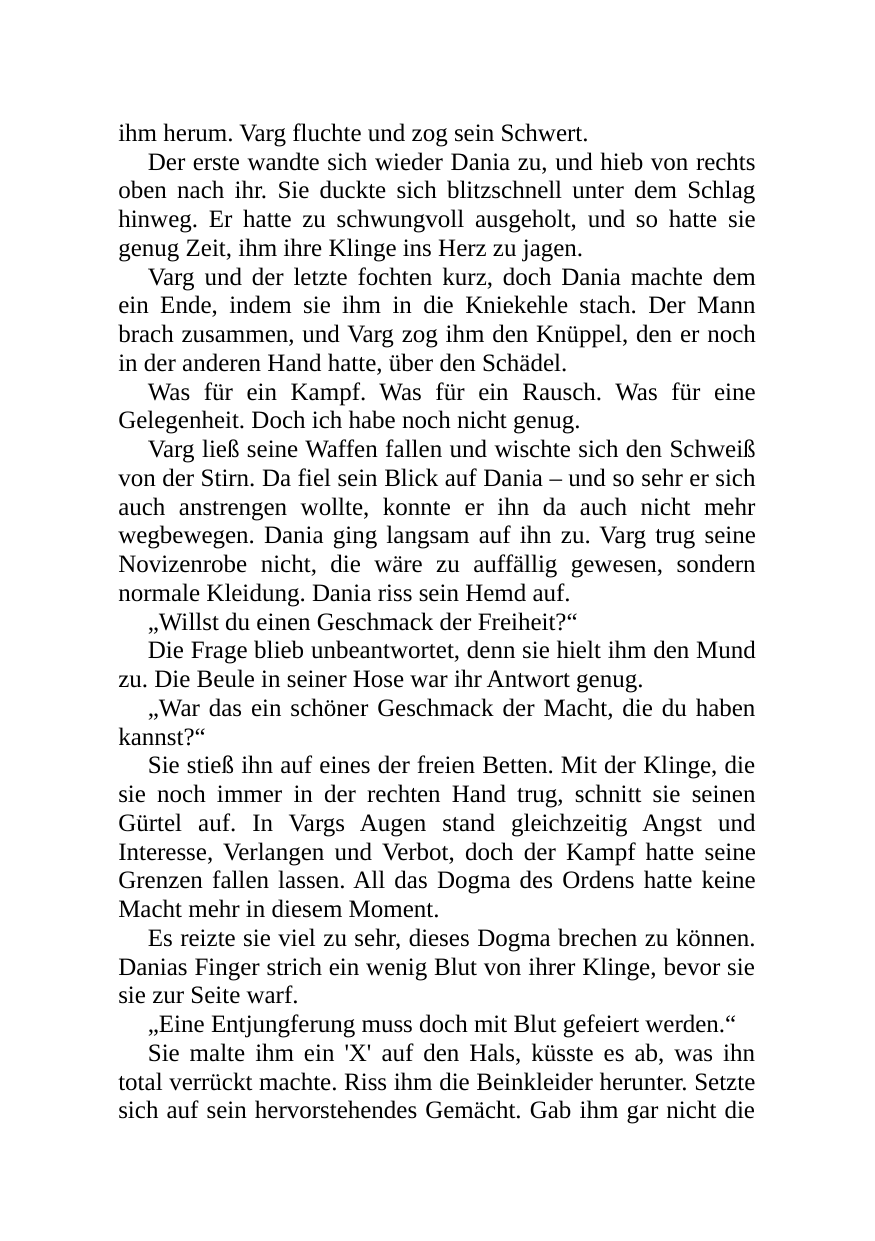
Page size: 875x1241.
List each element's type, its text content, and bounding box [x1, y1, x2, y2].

text Sie malte ihm ein 'X' auf den Hals, küsste es ab, was ihn total verrückt machte. Riss ihm die Beinkleider herunter. Setzte sich auf sein hervorstehendes Gemächt. Gab ihm gar nicht die [118, 1038, 756, 1124]
text Varg ließ seine Waffen fallen und wischte sich den Schweiß von der Stirn. Da fiel sein Blick auf Dania – und so sehr er sich auch anstrengen wollte, konnte er ihn da auch nicht mehr wegbewegen. Dania ging langsam auf ihn zu. Varg trug seine Novizenrobe nicht, die wäre zu auffällig gewesen, sondern normale Kleidung. Dania riss sein Hemd auf. [118, 434, 756, 607]
text Es reizte sie viel zu sehr, dieses Dogma brechen zu können. Danias Finger strich ein wenig Blut von ihrer Klinge, bevor sie sie zur Seite warf. [118, 923, 756, 1009]
text Varg und der letzte fochten kurz, doch Dania machte dem ein Ende, indem sie ihm in die Kniekehle stach. Der Mann brach zusammen, und Varg zog ihm den Knüppel, den er noch in der anderen Hand hatte, über den Schädel. [118, 262, 756, 377]
text „Willst du einen Geschmack der Freiheit?“ [118, 607, 756, 636]
text „War das ein schöner Geschmack der Macht, die du haben kannst?“ [118, 693, 756, 751]
text Die Frage blieb unbeantwortet, denn sie hielt ihm den Mund zu. Die Beule in seiner Hose war ihr Antwort genug. [118, 636, 756, 693]
text Der erste wandte sich wieder Dania zu, und hieb von rechts oben nach ihr. Sie duckte sich blitzschnell unter dem Schlag hinweg. Er hatte zu schwungvoll ausgeholt, und so hatte sie genug Zeit, ihm ihre Klinge ins Herz zu jagen. [118, 147, 756, 262]
text ihm herum. Varg fluchte und zog sein Schwert. [118, 118, 756, 147]
text „Eine Entjungferung muss doch mit Blut gefeiert werden.“ [118, 1009, 756, 1038]
text Sie stieß ihn auf eines der freien Betten. Mit der Klinge, die sie noch immer in der rechten Hand trug, schnitt sie seinen Gürtel auf. In Vargs Augen stand gleichzeitig Angst und Interesse, Verlangen und Verbot, doch der Kampf hatte seine Grenzen fallen lassen. All das Dogma des Ordens hatte keine Macht mehr in diesem Moment. [118, 751, 756, 923]
text Was für ein Kampf. Was für ein Rausch. Was für eine Gelegenheit. Doch ich habe noch nicht genug. [118, 377, 756, 434]
